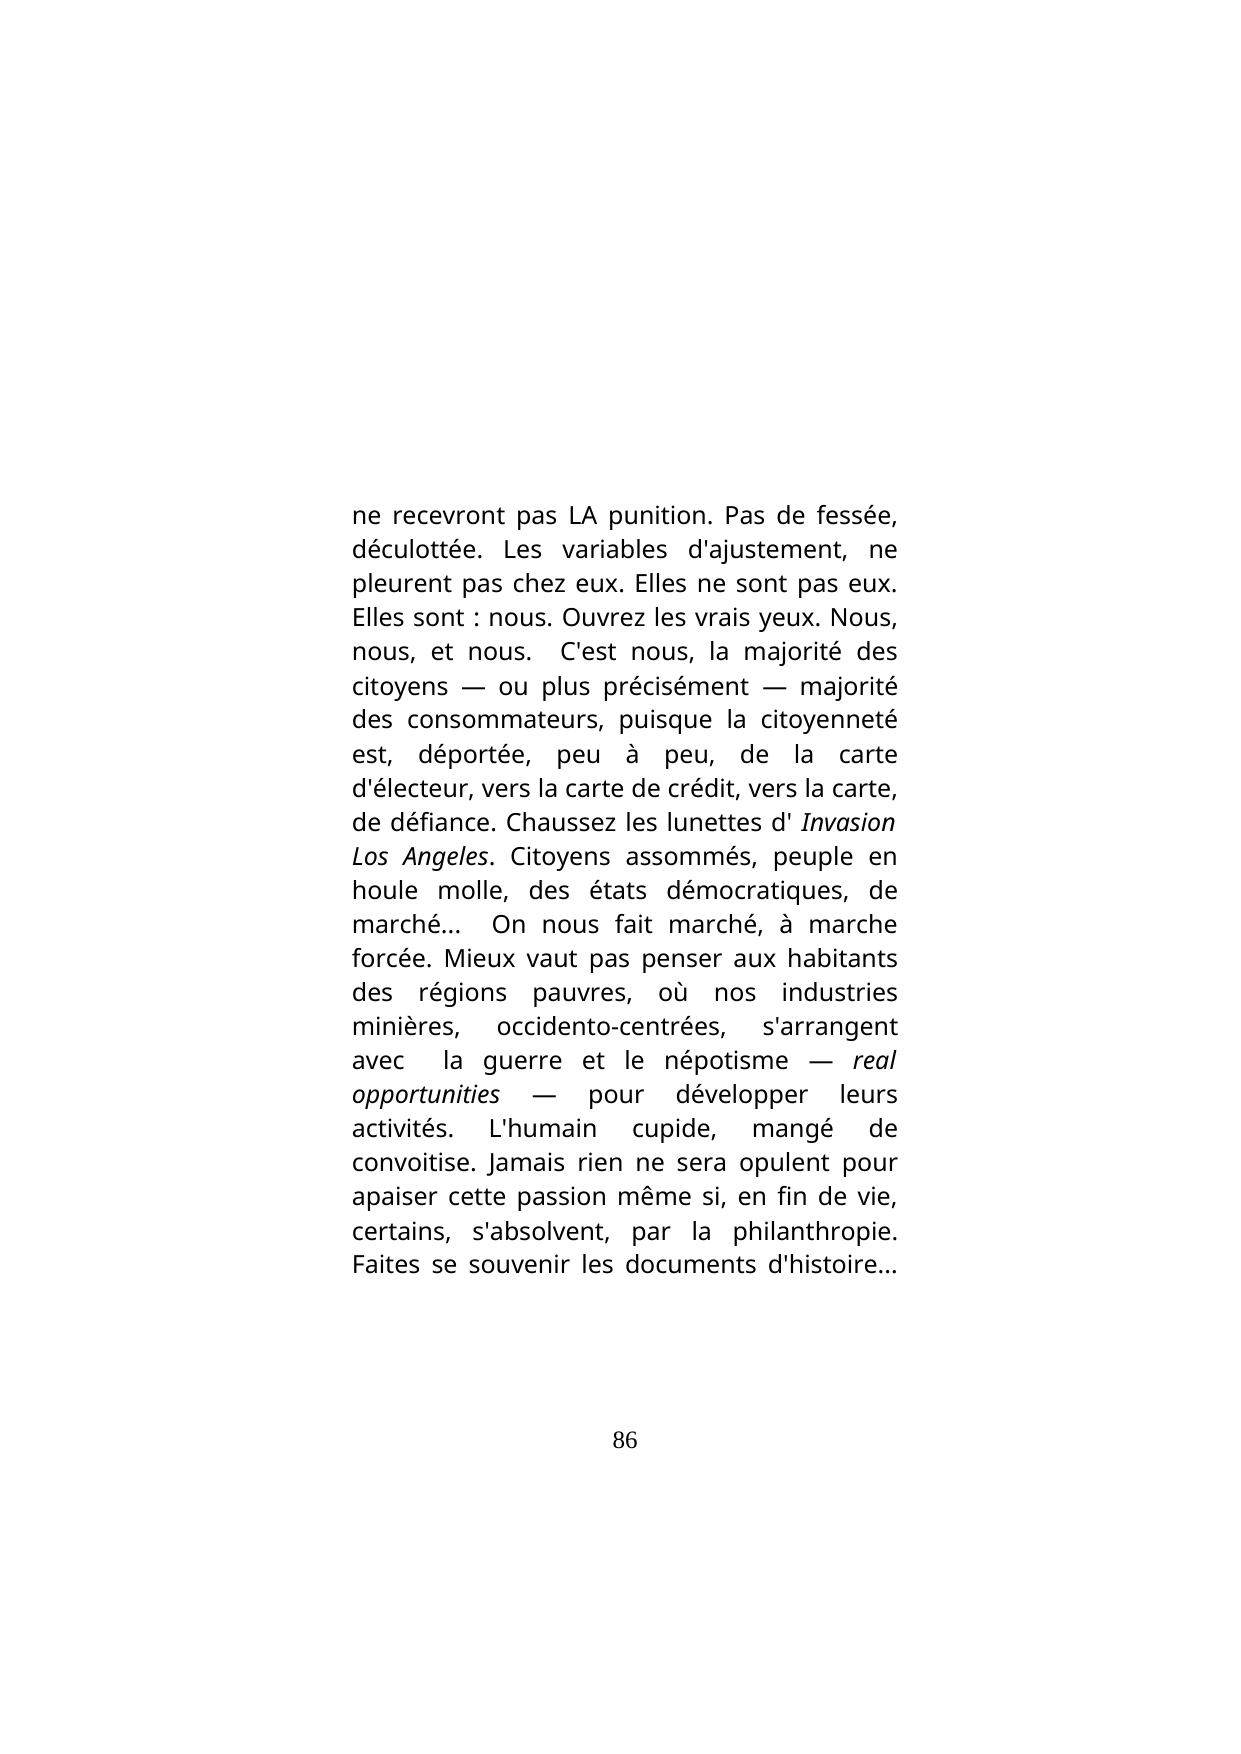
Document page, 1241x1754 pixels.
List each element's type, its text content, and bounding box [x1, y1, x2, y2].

text ne recevront pas LA punition. Pas de fessée, déculottée. Les variables d'ajustement, ne pleurent pas chez eux. Elles ne sont pas eux. Elles sont : nous. Ouvrez les vrais yeux. Nous, nous, et nous. C'est nous, la majorité des citoyens — ou plus précisément — majorité des consommateurs, puisque la citoyenneté est, déportée, peu à peu, de la carte d'électeur, vers la carte de crédit, vers la carte, de défiance. Chaussez les lunettes d' Invasion Los Angeles. Citoyens assommés, peuple en houle molle, des états démocratiques, de marché... On nous fait marché, à marche forcée. Mieux vaut pas penser aux habitants des régions pauvres, où nos industries minières, occidento-centrées, s'arrangent avec la guerre et le népotisme — real opportunities — pour développer leurs activités. L'humain cupide, mangé de convoitise. Jamais rien ne sera opulent pour apaiser cette passion même si, en fin de vie, certains, s'absolvent, par la philanthropie. Faites se souvenir les documents d'histoire... [352, 498, 898, 1281]
